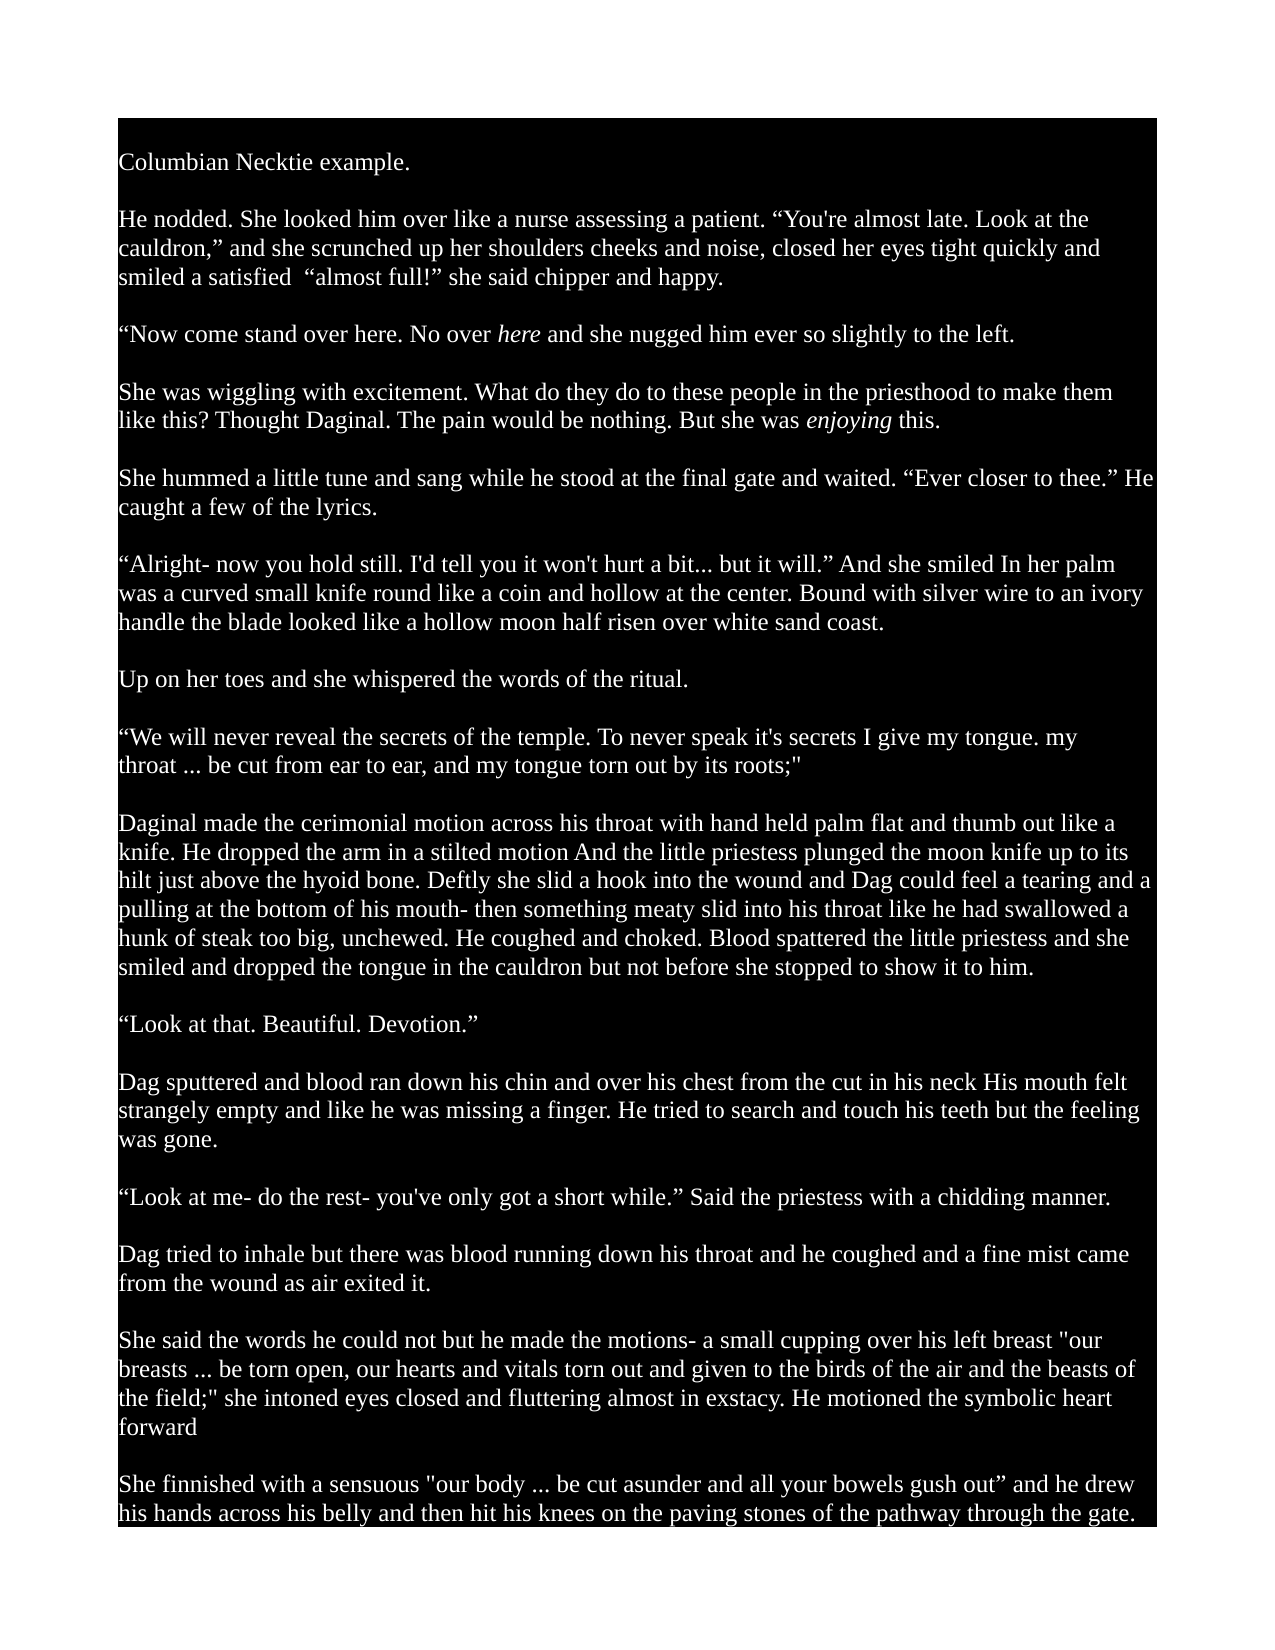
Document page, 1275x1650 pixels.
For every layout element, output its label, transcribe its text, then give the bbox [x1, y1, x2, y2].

text Up on her toes and she whispered the words of the ritual. “We will never reveal the secrets of the temple. To never speak it's secrets I give my tongue. my throat ... be cut from ear to ear, and my tongue torn out by its roots;" [118, 664, 1157, 779]
text “Look at me- do the rest- you've only got a short while.” Said the priestess with a chidding manner. Dag tried to inhale but there was blood running down his throat and he coughed and a fine mist came from the wound as air exited it. [118, 1182, 1157, 1297]
text “Now come stand over here. No over here and she nugged him ever so slightly to the left. [118, 319, 1157, 348]
text She said the words he could not but he made the motions- a small cupping over his left breast "our breasts ... be torn open, our hearts and vitals torn out and given to the birds of the air and the beasts of the field;" she intoned eyes closed and fluttering almost in exstacy. He motioned the symbolic heart forward [118, 1326, 1157, 1441]
text She was wiggling with excitement. What do they do to these people in the priesthood to make them like this? Thought Daginal. The pain would be nothing. But she was enjoying this. [118, 377, 1157, 434]
text Columbian Necktie example. [118, 147, 1157, 176]
text Daginal made the cerimonial motion across his throat with hand held palm flat and thumb out like a knife. He dropped the arm in a stilted motion And the little priestess plunged the moon knife up to its hilt just above the hyoid bone. Deftly she slid a hook into the wound and Dag could feel a tearing and a pulling at the bottom of his mouth- then something meaty slid into his throat like he had swallowed a hunk of steak too big, unchewed. He coughed and choked. Blood spattered the little priestess and she smiled and dropped the tongue in the cauldron but not before she stopped to show it to him. “Look at that. Beautiful. Devotion.” Dag sputtered and blood ran down his chin and over his chest from the cut in his neck His mouth felt strangely empty and like he was missing a finger. He tried to search and touch his teeth but the feeling was gone. [118, 808, 1157, 1153]
text He nodded. She looked him over like a nurse assessing a patient. “You're almost late. Look at the cauldron,” and she scrunched up her shoulders cheeks and noise, closed her eyes tight quickly and smiled a satisfied “almost full!” she said chipper and happy. [118, 204, 1157, 291]
text She finnished with a sensuous "our body ... be cut asunder and all your bowels gush out” and he drew his hands across his belly and then hit his knees on the paving stones of the pathway through the gate. [118, 1469, 1157, 1527]
text She hummed a little tune and sang while he stood at the final gate and waited. “Ever closer to thee.” He caught a few of the lyrics. “Alright- now you hold still. I'd tell you it won't hurt a bit... but it will.” And she smiled In her palm was a curved small knife round like a coin and hollow at the center. Bound with silver wire to an ivory handle the blade looked like a hollow moon half risen over white sand coast. [118, 463, 1157, 636]
